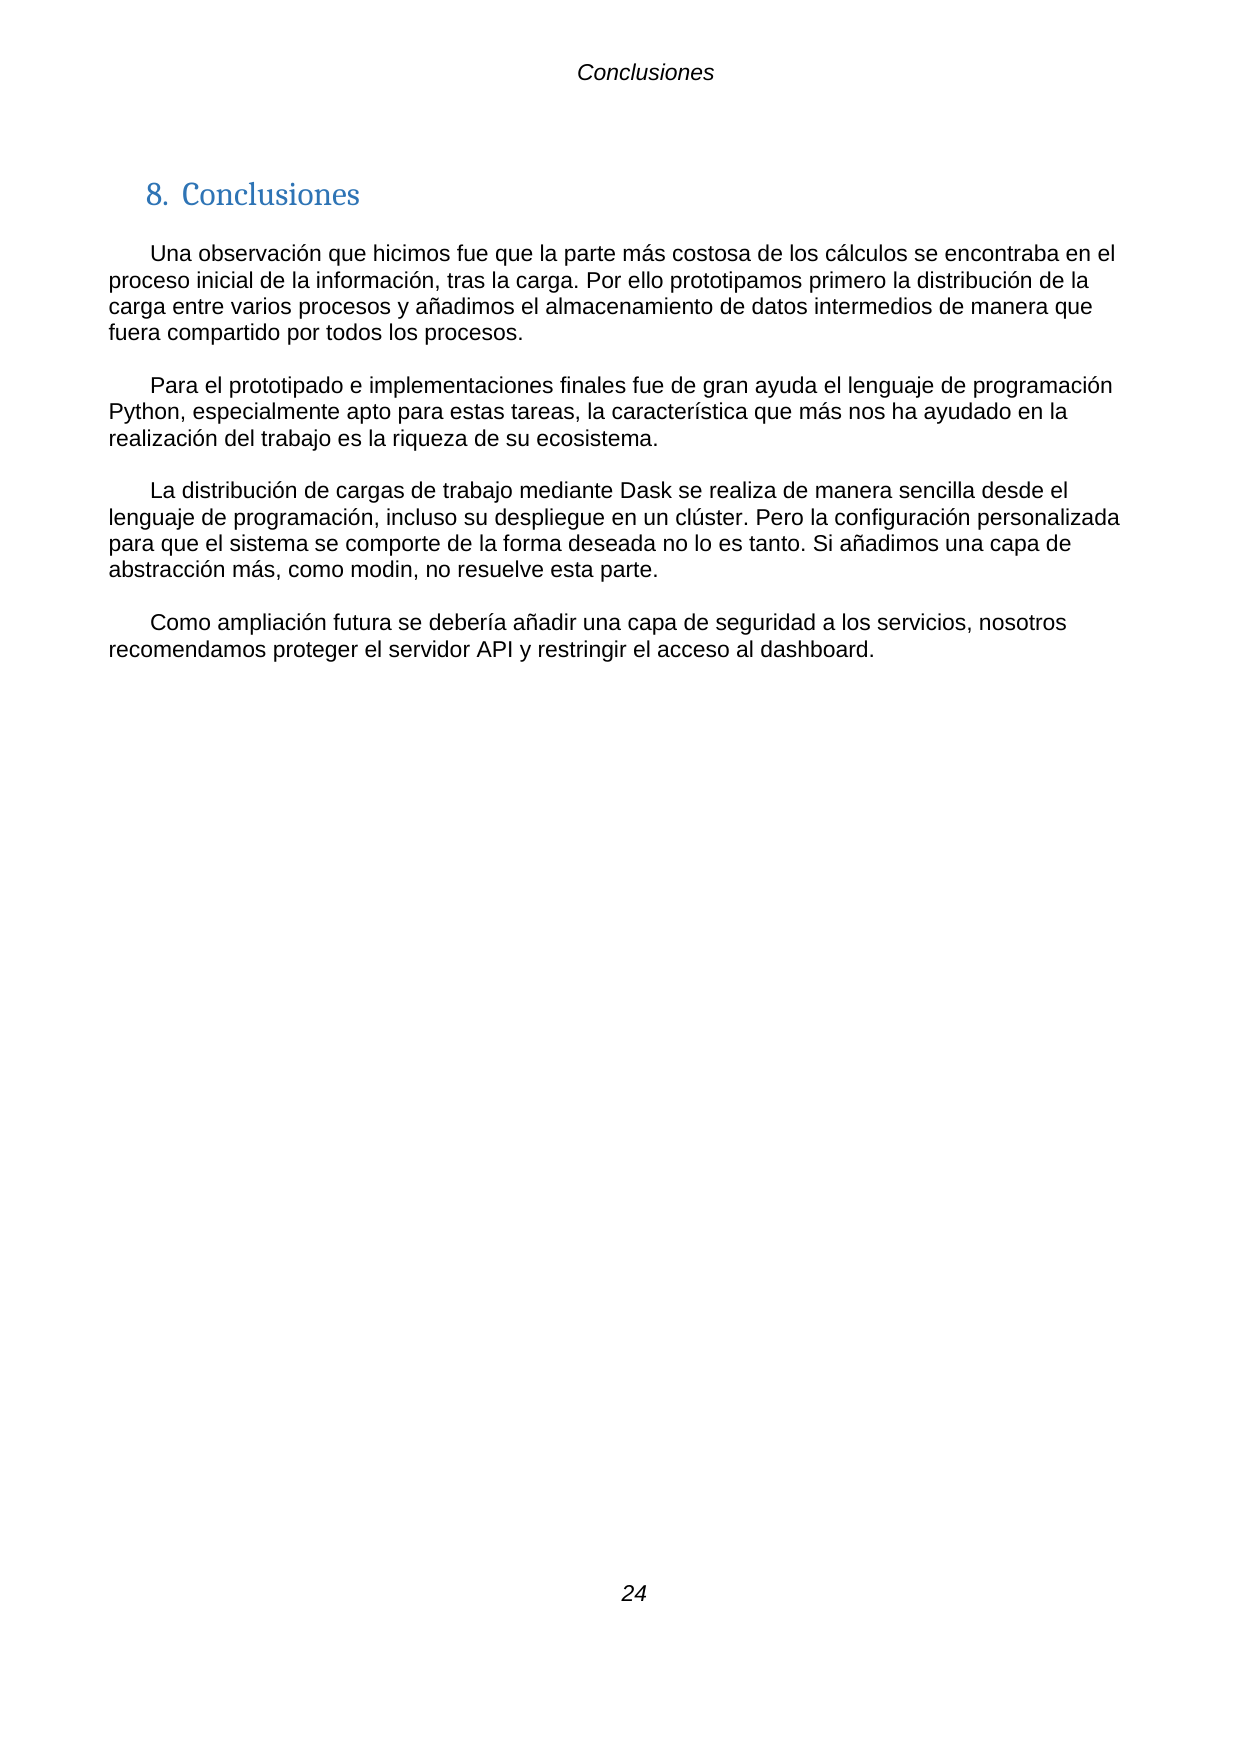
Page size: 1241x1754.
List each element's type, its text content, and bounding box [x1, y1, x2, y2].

text Una observación que hicimos fue que la parte más costosa de los cálculos se encontraba en el proceso inicial de la información, tras la carga. Por ello prototipamos primero la distribución de la carga entre varios procesos y añadimos el almacenamiento de datos intermedios de manera que fuera compartido por todos los procesos. [108, 240, 1142, 346]
text La distribución de cargas de trabajo mediante Dask se realiza de manera sencilla desde el lenguaje de programación, incluso su despliegue en un clúster. Pero la configuración personalizada para que el sistema se comporte de la forma deseada no lo es tanto. Si añadimos una capa de abstracción más, como modin, no resuelve esta parte. [108, 477, 1142, 583]
text Para el prototipado e implementaciones finales fue de gran ayuda el lenguaje de programación Python, especialmente apto para estas tareas, la característica que más nos ha ayudado en la realización del trabajo es la riqueza de su ecosistema. [108, 372, 1142, 451]
text Como ampliación futura se debería añadir una capa de seguridad a los servicios, nosotros recomendamos proteger el servidor API y restringir el acceso al dashboard. [108, 609, 1142, 662]
subtitle Conclusiones [146, 176, 1142, 214]
